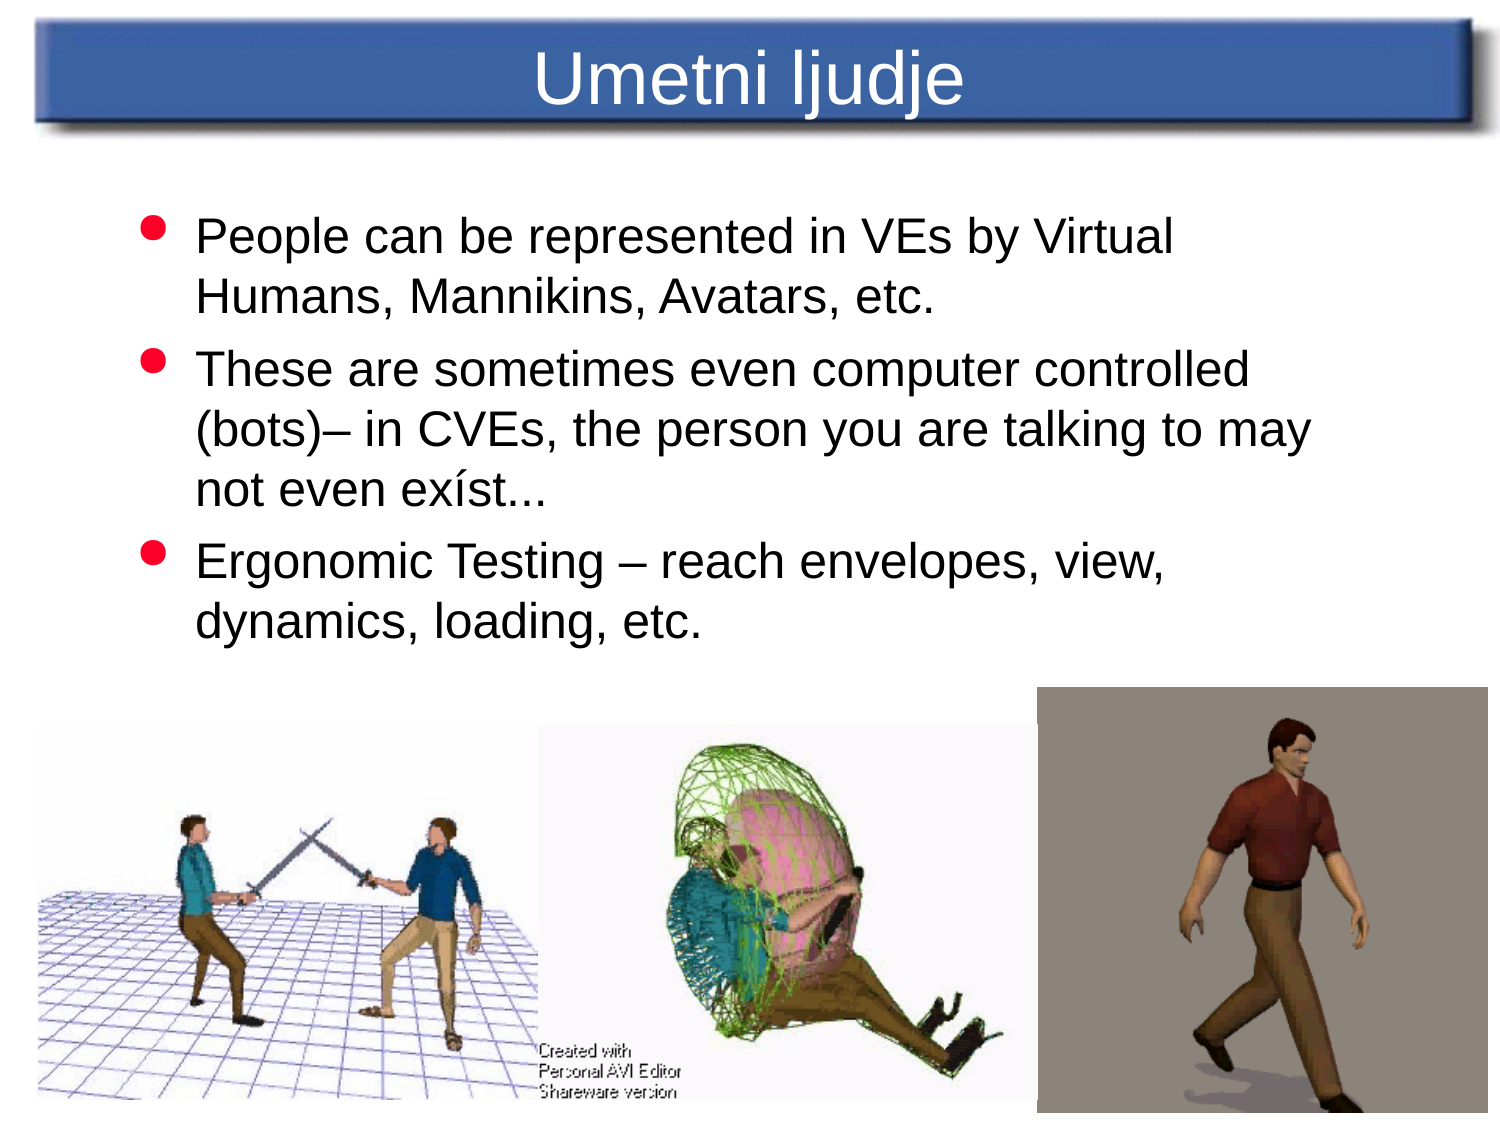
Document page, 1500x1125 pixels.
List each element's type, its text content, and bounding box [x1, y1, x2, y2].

list People can be represented in VEs by Virtual Humans, Mannikins, Avatars, etc. These are sometimes even computer controlled (bots)– in CVEs, the person you are talking to may not even exíst... Ergonomic Testing – reach envelopes, view, dynamics, loading, etc. [123, 196, 1399, 724]
picture [33, 15, 112, 142]
picture [1388, 15, 1500, 142]
title Umetni ljudje [112, 0, 1388, 149]
picture [37, 687, 1488, 1113]
